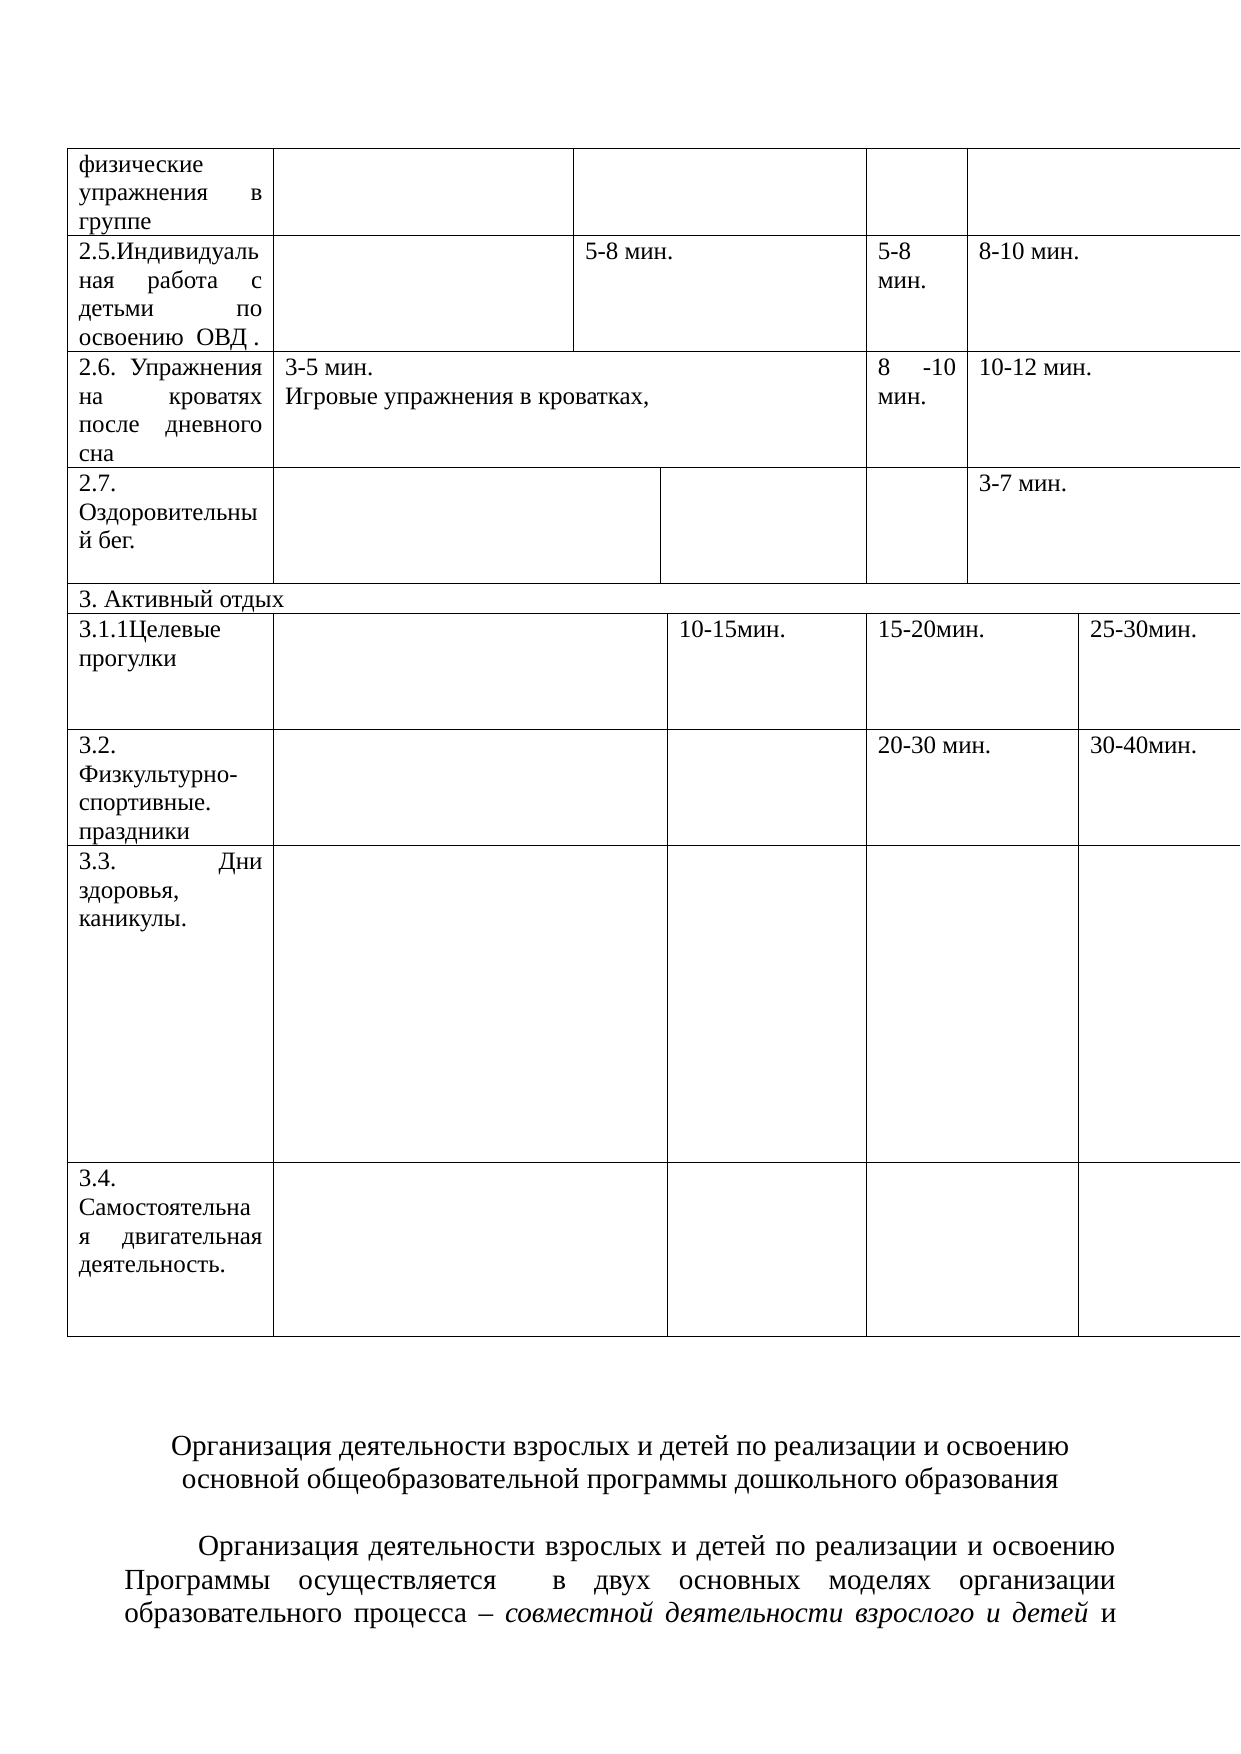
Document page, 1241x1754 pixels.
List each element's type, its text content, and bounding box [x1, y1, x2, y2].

table_cell [668, 1163, 866, 1336]
table_cell [274, 1163, 667, 1336]
table_cell [274, 236, 573, 351]
table_cell 10-12 мин. [968, 352, 1240, 467]
table_cell 30-40мин. [1079, 730, 1240, 845]
text Организация деятельности взрослых и детей по реализации и освоению Программы осуществляется в двух основных моделях организации образовательного процесса – совместной деятельности взрослого и детей и [124, 1528, 1116, 1629]
table_cell [968, 149, 1240, 235]
table_cell [274, 468, 660, 583]
table_cell 5-8 мин. [574, 236, 866, 351]
table_cell [274, 614, 667, 729]
table_cell 3-5 мин. Игровые упражнения в кроватках, [274, 352, 866, 467]
text Организация деятельности взрослых и детей по реализации и освоению основной общеобразовательной программы дошкольного образования [124, 1428, 1116, 1495]
table_cell 15-20мин. [867, 614, 1078, 729]
table_cell 8 -10 мин. [867, 352, 967, 467]
table_cell [867, 846, 1078, 1162]
table_cell 20-30 мин. [867, 730, 1078, 845]
table_cell 3.2. Физкультурно-спортивные. праздники [68, 730, 273, 845]
table_cell [274, 730, 667, 845]
table_cell 3.3. Дни здоровья, каникулы. [68, 846, 273, 1162]
table_cell 3-7 мин. [968, 468, 1240, 583]
table_cell [867, 1163, 1078, 1336]
table_cell 25-30мин. [1079, 614, 1240, 729]
table_cell [574, 149, 866, 235]
table_cell 2.6. Упражнения на кроватях после дневного сна [68, 352, 273, 467]
table_cell 5-8 мин. [867, 236, 967, 351]
table_cell [668, 846, 866, 1162]
table_cell [867, 149, 967, 235]
table_cell [1079, 1163, 1240, 1336]
table_cell 8-10 мин. [968, 236, 1240, 351]
table_cell [1079, 846, 1240, 1162]
table_cell 2.7. Оздоровительный бег. [68, 468, 273, 583]
table_cell [274, 846, 667, 1162]
table_cell 10-15мин. [668, 614, 866, 729]
table_cell [668, 730, 866, 845]
table_cell [867, 468, 967, 583]
table_cell 3.1.1Целевые прогулки [68, 614, 273, 729]
table_cell [274, 149, 573, 235]
table_cell 3.4. Самостоятельная двигательная деятельность. [68, 1163, 273, 1336]
table_cell 2.5.Индивидуальная работа с детьми по освоению ОВД . [68, 236, 273, 351]
table_cell [661, 468, 866, 583]
table_cell 3. Активный отдых [68, 584, 1240, 613]
table_cell физические упражнения в группе [68, 149, 273, 235]
